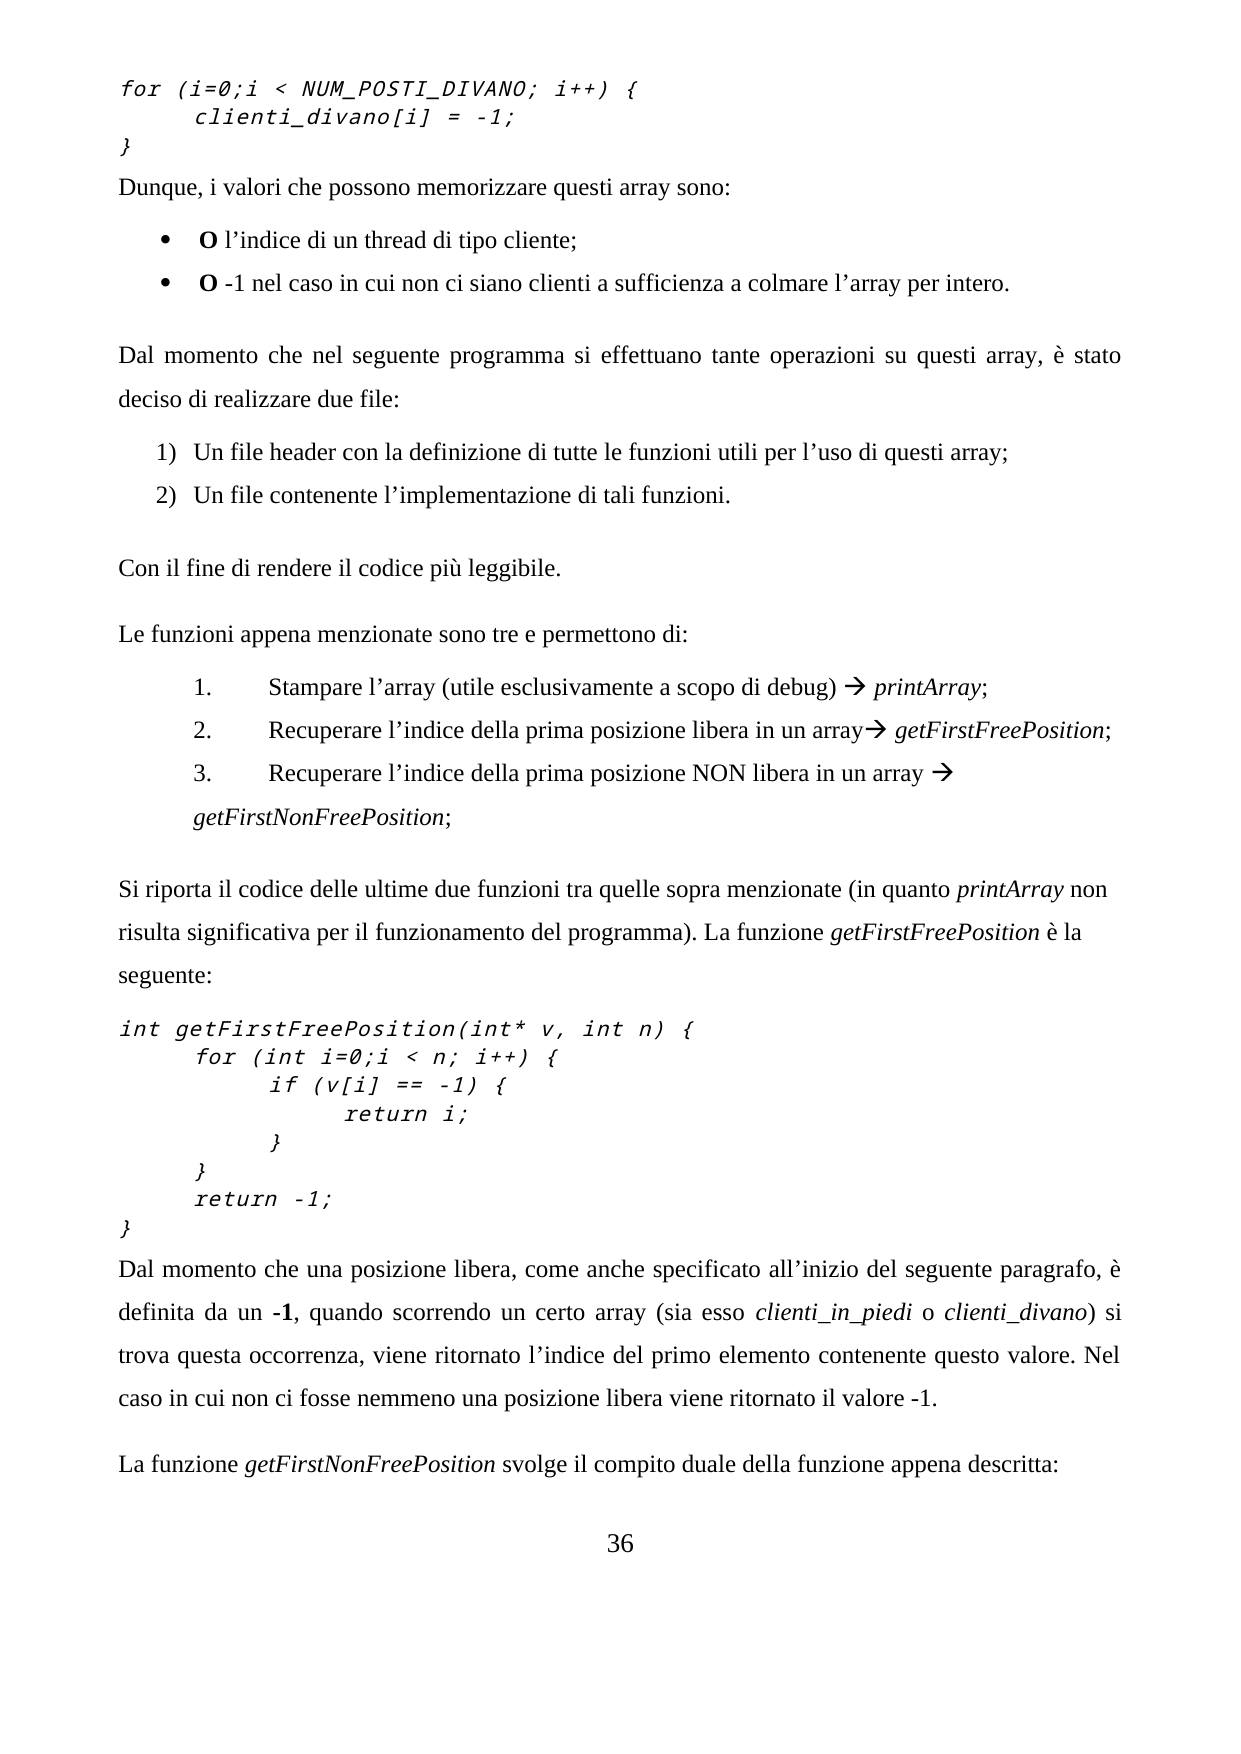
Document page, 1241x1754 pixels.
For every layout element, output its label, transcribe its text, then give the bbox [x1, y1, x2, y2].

text return -1; [118, 1184, 1122, 1213]
text for (i=0;i < NUM_POSTI_DIVANO; i++) { [118, 74, 1122, 102]
text Dal momento che nel seguente programma si effettuano tante operazioni su questi array, è stato deciso di realizzare due file: [118, 341, 1122, 412]
text } [118, 1213, 1122, 1241]
text Le funzioni appena menzionate sono tre e permettono di: [118, 619, 1122, 647]
text Con il fine di rendere il codice più leggibile. [118, 553, 1122, 581]
list Stampare l’array (utile esclusivamente a scopo di debug)  printArray; [193, 672, 1122, 701]
text clienti_divano[i] = -1; [118, 102, 1122, 131]
text Dunque, i valori che possono memorizzare questi array sono: [118, 172, 1122, 200]
text } [118, 1156, 1122, 1184]
text for (int i=0;i < n; i++) { [118, 1042, 1122, 1071]
list O l’indice di un thread di tipo cliente; [161, 225, 1122, 254]
text } [118, 1127, 1122, 1156]
text if (v[i] == -1) { [118, 1071, 1122, 1099]
text Si riporta il codice delle ultime due funzioni tra quelle sopra menzionate (in quanto printArray non risulta significativa per il funzionamento del programma). La funzione getFirstFreePosition è la seguente: [118, 874, 1122, 989]
text Dal momento che una posizione libera, come anche specificato all’inizio del seguente paragrafo, è definita da un -1, quando scorrendo un certo array (sia esso clienti_in_piedi o clienti­_divano) si trova questa occorrenza, viene ritornato l’indice del primo elemento contenente questo valore. Nel caso in cui non ci fosse nemmeno una posizione libera viene ritornato il valore -1. [118, 1254, 1122, 1412]
text int getFirstFreePosition(int* v, int n) { [118, 1014, 1122, 1042]
text return i; [118, 1099, 1122, 1127]
list Recuperare l’indice della prima posizione libera in un array getFirstFreePosition; [193, 715, 1122, 744]
list Un file header con la definizione di tutte le funzioni utili per l’uso di questi array; [156, 437, 1122, 466]
list O -1 nel caso in cui non ci siano clienti a sufficienza a colmare l’array per intero. [161, 268, 1122, 297]
list Un file contenente l’implementazione di tali funzioni. [156, 480, 1122, 509]
text La funzione getFirstNonFreePosition svolge il compito duale della funzione appena descritta: [118, 1449, 1122, 1478]
list Recuperare l’indice della prima posizione NON libera in un array  getFirstNonFreePosition; [193, 758, 1122, 830]
text } [118, 131, 1122, 159]
